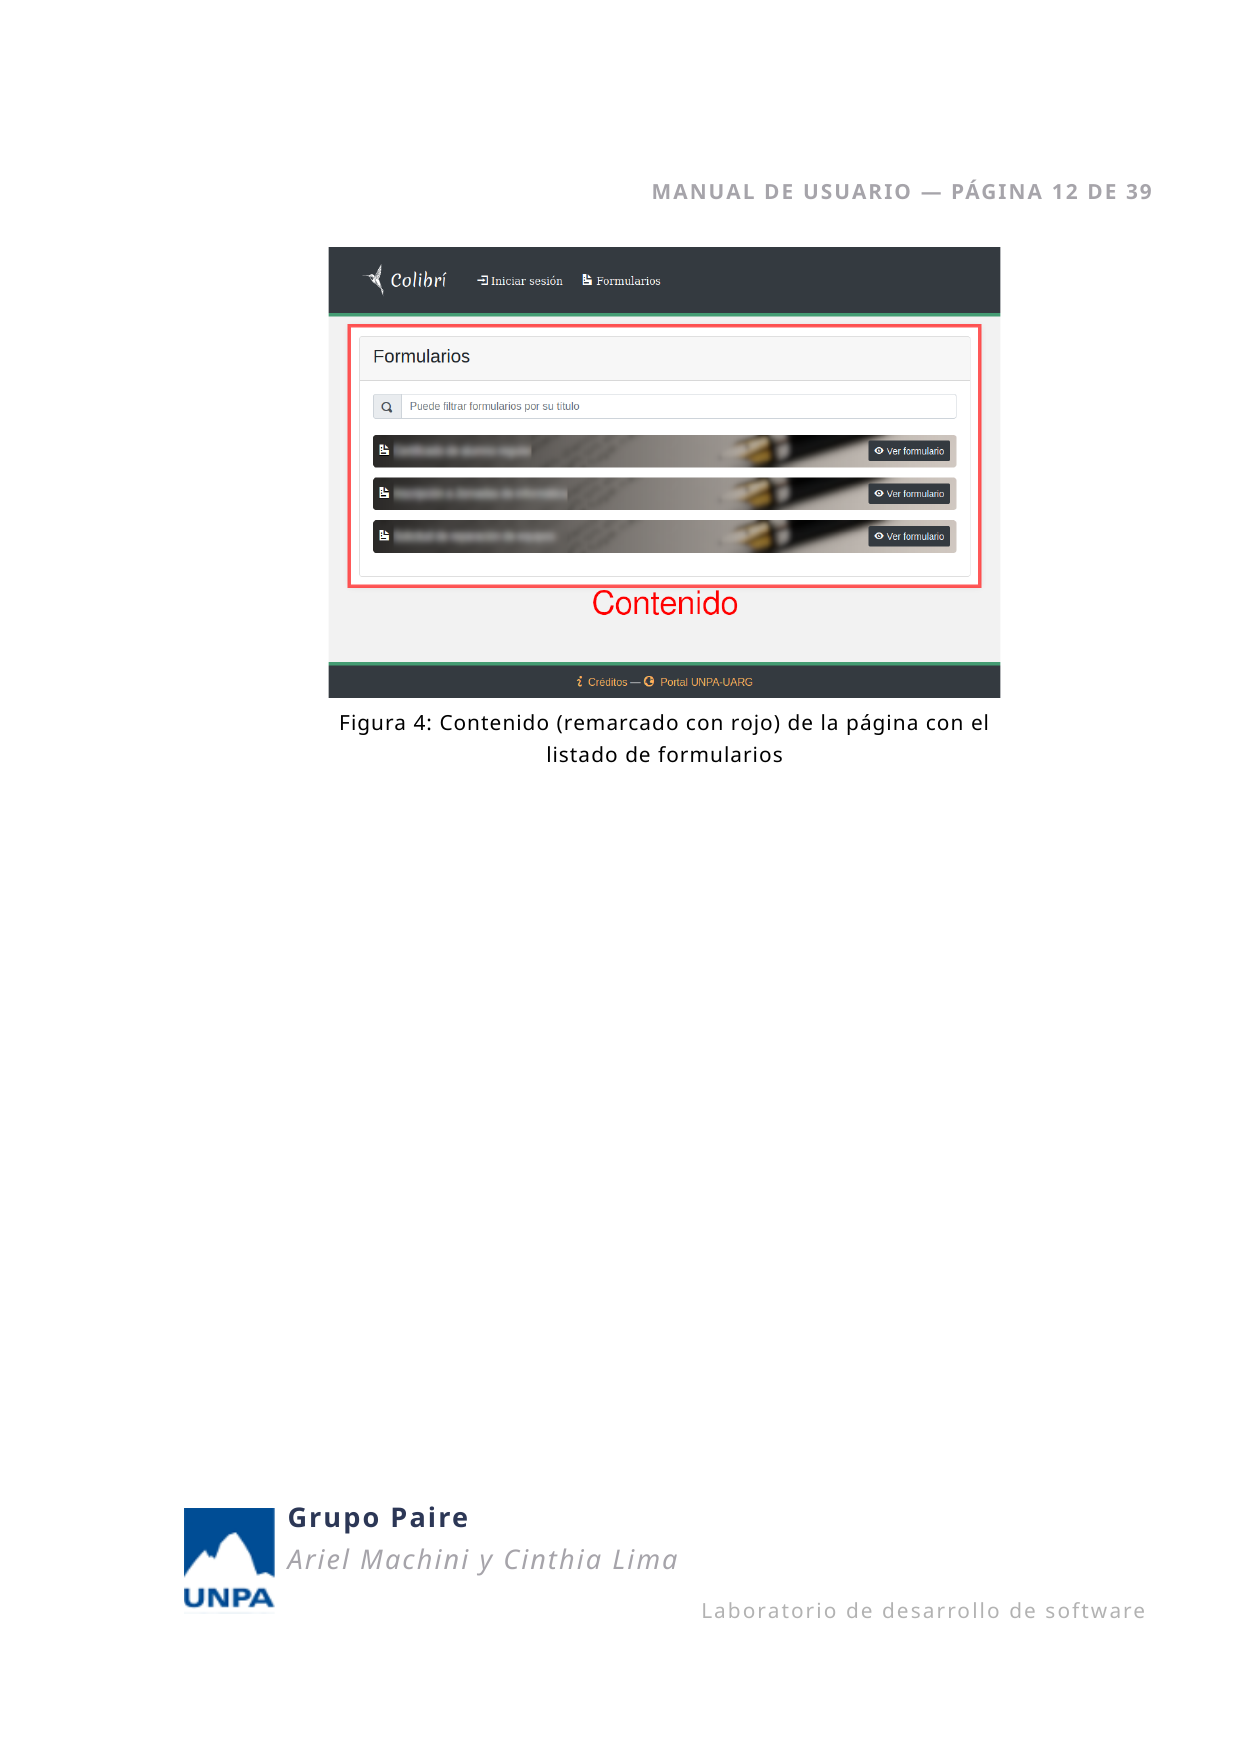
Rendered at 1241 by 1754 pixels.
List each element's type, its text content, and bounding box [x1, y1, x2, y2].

text Figura 4: Contenido (remarcado con rojo) de la página con el listado de formularios [328, 698, 1000, 769]
picture [184, 1508, 275, 1614]
picture [328, 247, 1001, 698]
